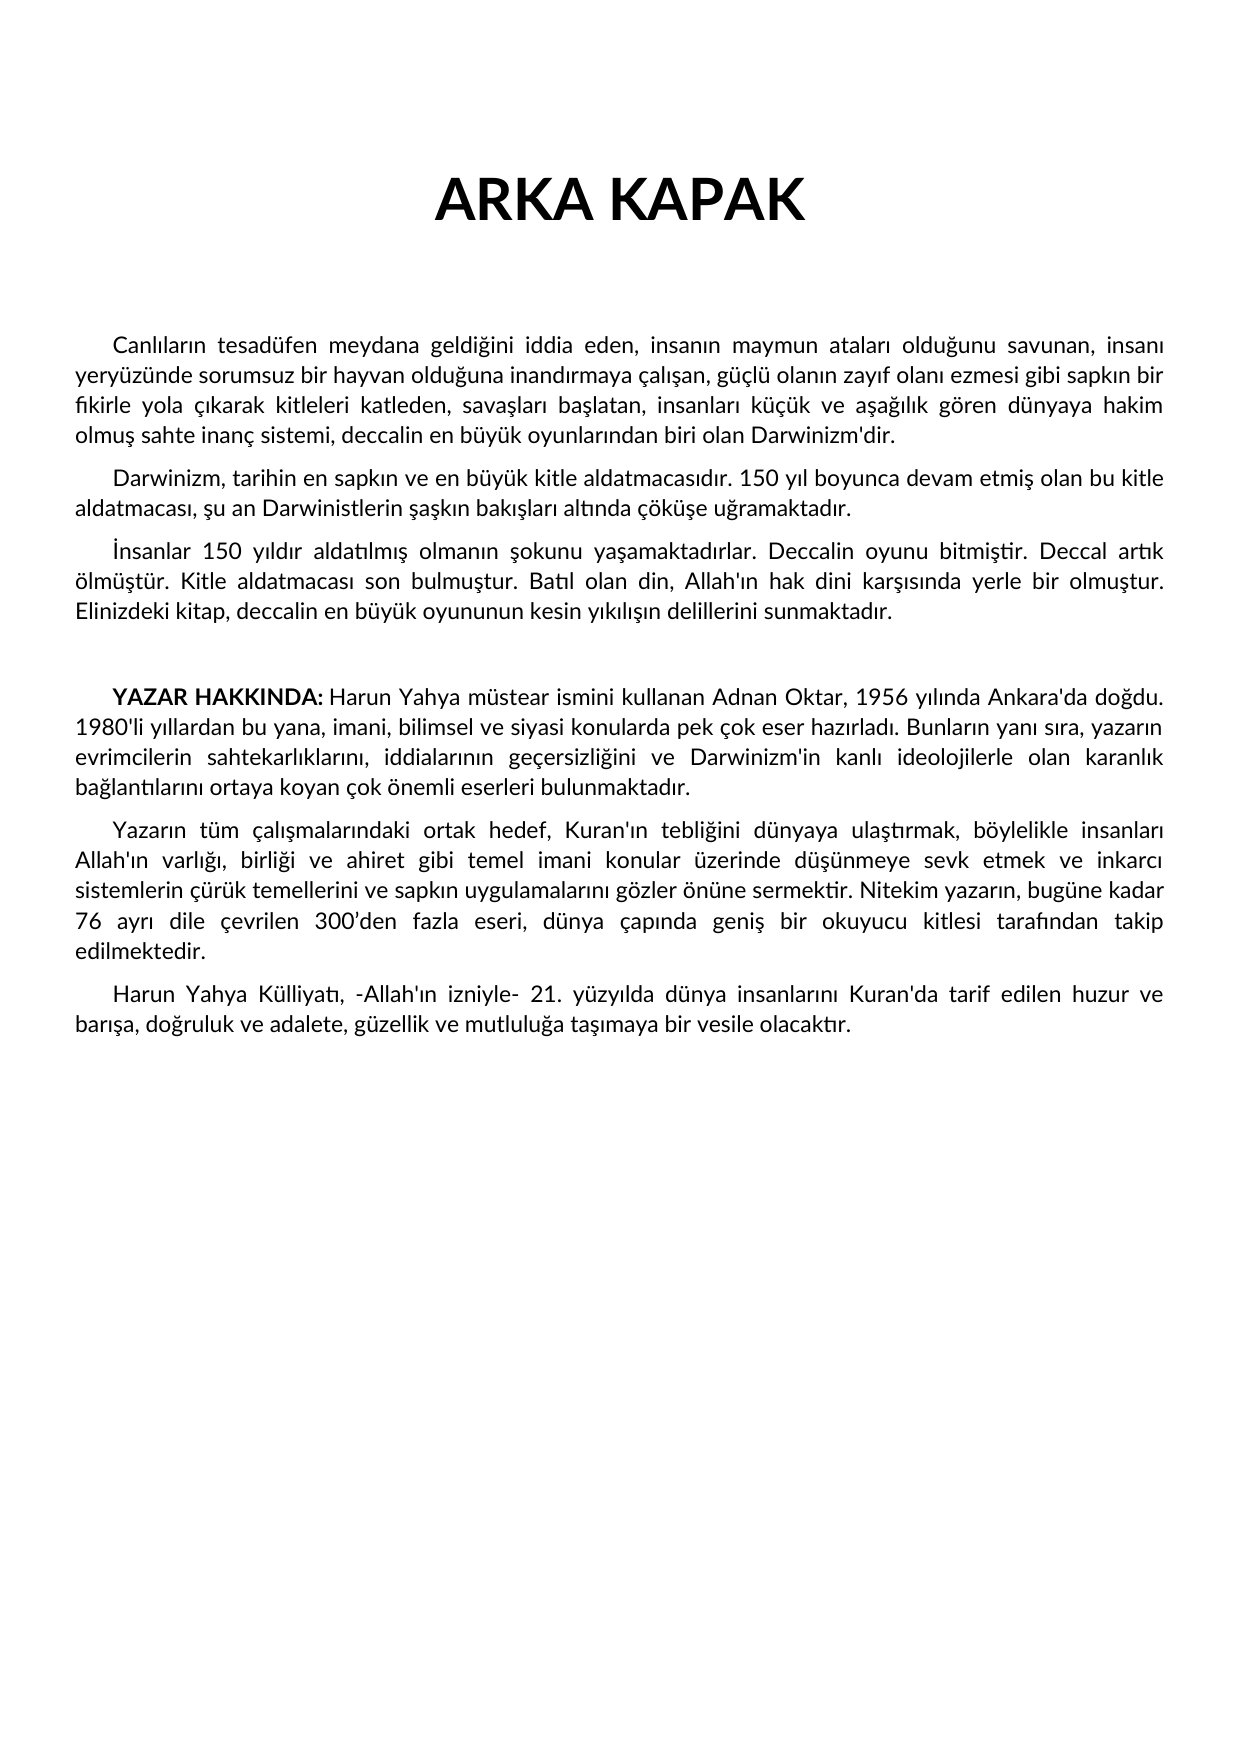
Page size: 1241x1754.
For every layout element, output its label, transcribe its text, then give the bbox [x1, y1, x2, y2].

text Canlıların tesadüfen meydana geldiğini iddia eden, insanın maymun ataları olduğunu savunan, insanı yeryüzünde sorumsuz bir hayvan olduğuna inandırmaya çalışan, güçlü olanın zayıf olanı ezmesi gibi sapkın bir fikirle yola çıkarak kitleleri katleden, savaşları başlatan, insanları küçük ve aşağılık gören dünyaya hakim olmuş sahte inanç sistemi, deccalin en büyük oyunlarından biri olan Darwinizm'dir. [75, 330, 1165, 448]
text YAZAR HAKKINDA: Harun Yahya müstear ismini kullanan Adnan Oktar, 1956 yılında Ankara'da doğdu. 1980'li yıllardan bu yana, imani, bilimsel ve siyasi konularda pek çok eser hazırladı. Bunların yanı sıra, yazarın evrimcilerin sahtekarlıklarını, iddialarının geçersizliğini ve Darwinizm'in kanlı ideolojilerle olan karanlık bağlantılarını ortaya koyan çok önemli eserleri bulunmaktadır. [75, 682, 1165, 801]
text Darwinizm, tarihin en sapkın ve en büyük kitle aldatmacasıdır. 150 yıl boyunca devam etmiş olan bu kitle aldatmacası, şu an Darwinistlerin şaşkın bakışları altında çöküşe uğramaktadır. [75, 464, 1165, 521]
subtitle ARKA KAPAK [75, 162, 1165, 232]
text Harun Yahya Külliyatı, -Allah'ın izniyle- 21. yüzyılda dünya insanlarını Kuran'da tarif edilen huzur ve barışa, doğruluk ve adalete, güzellik ve mutluluğa taşımaya bir vesile olacaktır. [75, 979, 1165, 1037]
text İnsanlar 150 yıldır aldatılmış olmanın şokunu yaşamaktadırlar. Deccalin oyunu bitmiştir. Deccal artık ölmüştür. Kitle aldatmacası son bulmuştur. Batıl olan din, Allah'ın hak dini karşısında yerle bir olmuştur. Elinizdeki kitap, deccalin en büyük oyununun kesin yıkılışın delillerini sunmaktadır. [75, 537, 1165, 624]
text Yazarın tüm çalışmalarındaki ortak hedef, Kuran'ın tebliğini dünyaya ulaştırmak, böylelikle insanları Allah'ın varlığı, birliği ve ahiret gibi temel imani konular üzerinde düşünmeye sevk etmek ve inkarcı sistemlerin çürük temellerini ve sapkın uygulamalarını gözler önüne sermektir. Nitekim yazarın, bugüne kadar 76 ayrı dile çevrilen 300’den fazla eseri, dünya çapında geniş bir okuyucu kitlesi tarafından takip edilmektedir. [75, 816, 1165, 964]
